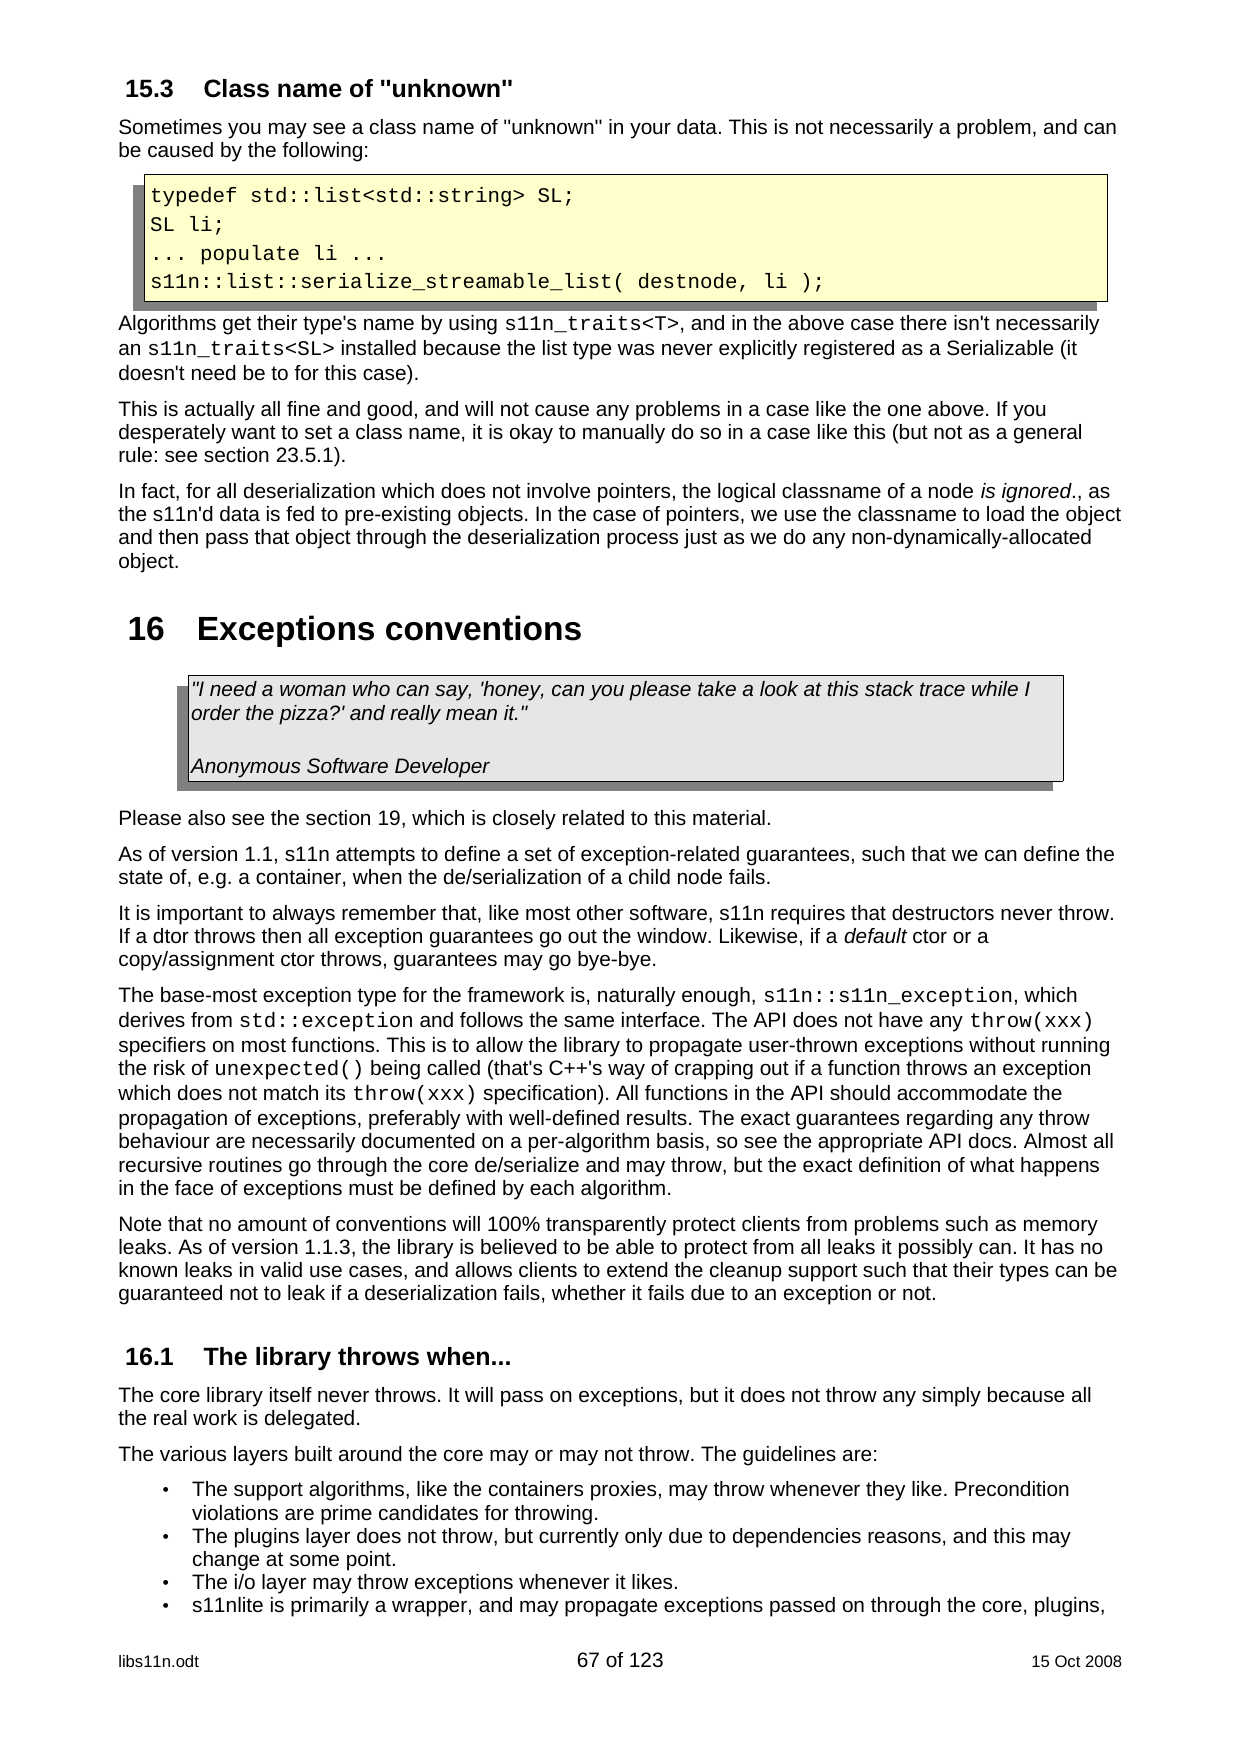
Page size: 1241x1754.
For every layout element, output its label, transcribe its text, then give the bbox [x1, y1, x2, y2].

text "I need a woman who can say, 'honey, can you please take a look at this stack trace while I order the pizza?' and really mean it." [189, 676, 1063, 724]
text SL li; [145, 203, 1107, 231]
text It is important to always remember that, like most other software, s11n requires that destructors never throw. If a dtor throws then all exception guarantees go out the window. Likewise, if a default ctor or a copy/assignment ctor throws, guarantees may go bye-bye. [118, 901, 1122, 971]
text The base-most exception type for the framework is, naturally enough, s11n::s11n_exception, which derives from std::exception and follows the same interface. The API does not have any throw(xxx) specifiers on most functions. This is to allow the library to propagate user-thrown exceptions without running the risk of unexpected() being called (that's C++'s way of crapping out if a function throws an exception which does not match its throw(xxx) specification). All functions in the API should accommodate the propagation of exceptions, preferably with well-defined results. The exact guarantees regarding any throw behaviour are necessarily documented on a per-algorithm basis, so see the appropriate API docs. Almost all recursive routines go through the core de/serialize and may throw, but the exact definition of what happens in the face of exceptions must be defined by each algorithm. [118, 983, 1122, 1200]
subtitle The library throws when... [118, 1343, 1122, 1371]
text As of version 1.1, s11n attempts to define a set of exception-related guarantees, such that we can define the state of, e.g. a container, when the de/serialization of a child node fails. [118, 842, 1122, 888]
text In fact, for all deserialization which does not involve pointers, the logical classname of a node is ignored., as the s11n'd data is fed to pre-existing objects. In the case of pointers, we use the classname to load the object and then pass that object through the deserialization process just as we do any non-dynamically-allocated object. [118, 479, 1122, 572]
text Sometimes you may see a class name of ''unknown'' in your data. This is not necessarily a problem, and can be caused by the following: [118, 115, 1122, 162]
list s11nlite is primarily a wrapper, and may propagate exceptions passed on through the core, plugins, [162, 1594, 1122, 1617]
text Anonymous Software Developer [189, 751, 1063, 781]
text typedef std::list<std::string> SL; [145, 175, 1107, 203]
text Algorithms get their type's name by using s11n_traits<T>, and in the above case there isn't necessarily an s11n_traits<SL> installed because the list type was never explicitly registered as a Serializable (it doesn't need be to for this case). [118, 311, 1122, 385]
list The i/o layer may throw exceptions whenever it likes. [162, 1571, 1122, 1594]
text s11n::list::serialize_streamable_list( destnode, li ); [145, 260, 1107, 301]
subtitle Class name of ''unknown'' [118, 75, 1122, 103]
text The core library itself never throws. It will pass on exceptions, but it does not throw any simply because all the real work is delegated. [118, 1383, 1122, 1429]
list The support algorithms, like the containers proxies, may throw whenever they like. Precondition violations are prime candidates for throwing. [162, 1478, 1122, 1524]
list The plugins layer does not throw, but currently only due to dependencies reasons, and this may change at some point. [162, 1524, 1122, 1571]
text Note that no amount of conventions will 100% transparently protect clients from problems such as memory leaks. As of version 1.1.3, the library is believed to be able to protect from all leaks it possibly can. It has no known leaks in valid use cases, and allows clients to extend the cleanup support such that their types can be guaranteed not to leak if a deserialization fails, whether it fails due to an exception or not. [118, 1212, 1122, 1305]
text This is actually all fine and good, and will not cause any problems in a case like the one above. If you desperately want to set a class name, it is okay to manually do so in a case like this (but not as a general rule: see section 23.5.1). [118, 397, 1122, 467]
text ... populate li ... [145, 231, 1107, 260]
text The various layers built around the core may or may not throw. The guidelines are: [118, 1442, 1122, 1465]
text Please also see the section 19, which is closely related to this material. [118, 806, 1122, 829]
subtitle Exceptions conventions [118, 610, 1122, 647]
